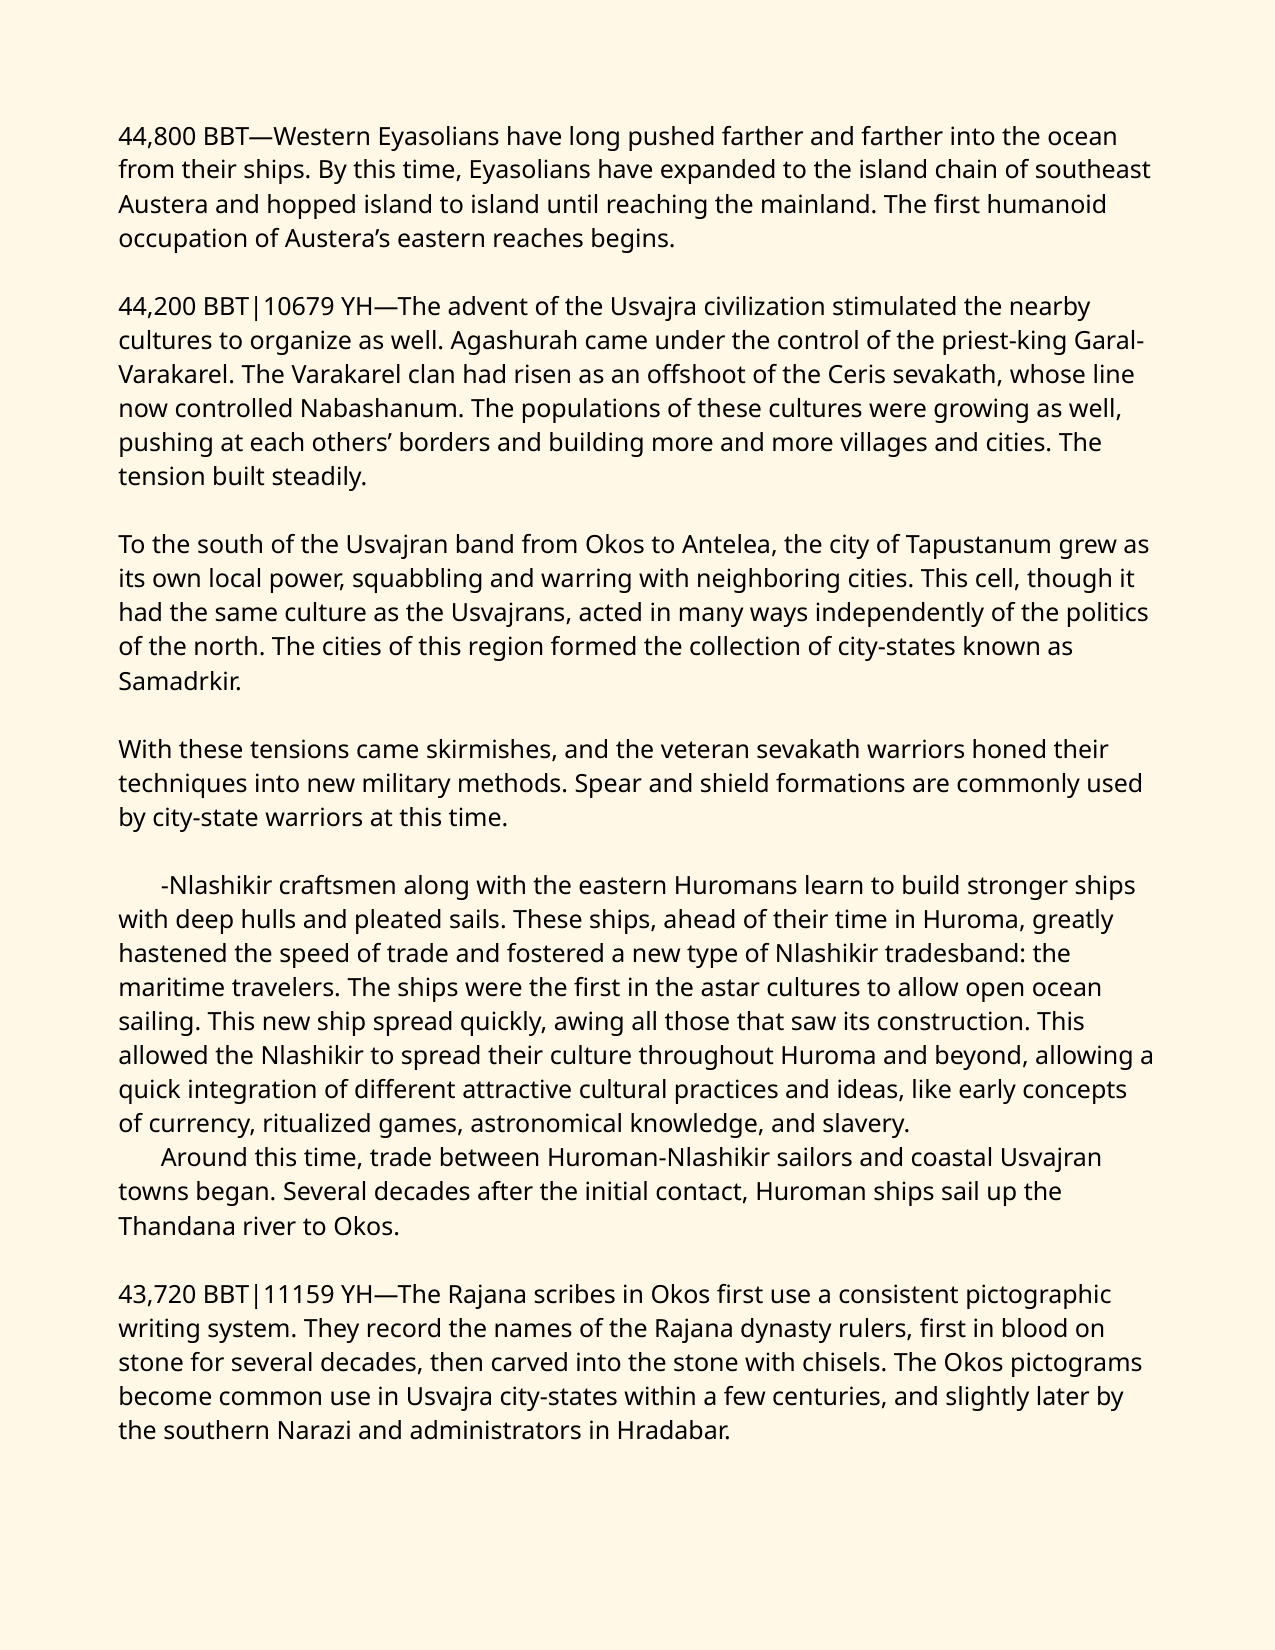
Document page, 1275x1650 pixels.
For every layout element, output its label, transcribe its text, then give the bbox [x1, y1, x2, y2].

text With these tensions came skirmishes, and the veteran sevakath warriors honed their techniques into new military methods. Spear and shield formations are commonly used by city-state warriors at this time. [118, 731, 1157, 833]
text 43,720 BBT|11159 YH—The Rajana scribes in Okos first use a consistent pictographic writing system. They record the names of the Rajana dynasty rulers, first in blood on stone for several decades, then carved into the stone with chisels. The Okos pictograms become common use in Usvajra city-states within a few centuries, and slightly later by the southern Narazi and administrators in Hradabar. [118, 1276, 1157, 1447]
text 44,800 BBT—Western Eyasolians have long pushed farther and farther into the ocean from their ships. By this time, Eyasolians have expanded to the island chain of southeast Austera and hopped island to island until reaching the mainland. The first humanoid occupation of Austera’s eastern reaches begins. [118, 118, 1157, 254]
text -Nlashikir craftsmen along with the eastern Huromans learn to build stronger ships with deep hulls and pleated sails. These ships, ahead of their time in Huroma, greatly hastened the speed of trade and fostered a new type of Nlashikir tradesband: the maritime travelers. The ships were the first in the astar cultures to allow open ocean sailing. This new ship spread quickly, awing all those that saw its construction. This allowed the Nlashikir to spread their culture throughout Huroma and beyond, allowing a quick integration of different attractive cultural practices and ideas, like early concepts of currency, ritualized games, astronomical knowledge, and slavery. [118, 867, 1157, 1140]
text Around this time, trade between Huroman-Nlashikir sailors and coastal Usvajran towns began. Several decades after the initial contact, Huroman ships sail up the Thandana river to Okos. [118, 1140, 1157, 1242]
text 44,200 BBT|10679 YH—The advent of the Usvajra civilization stimulated the nearby cultures to organize as well. Agashurah came under the control of the priest-king Garal-Varakarel. The Varakarel clan had risen as an offshoot of the Ceris sevakath, whose line now controlled Nabashanum. The populations of these cultures were growing as well, pushing at each others’ borders and building more and more villages and cities. The tension built steadily. [118, 288, 1157, 493]
text To the south of the Usvajran band from Okos to Antelea, the city of Tapustanum grew as its own local power, squabbling and warring with neighboring cities. This cell, though it had the same culture as the Usvajrans, acted in many ways independently of the politics of the north. The cities of this region formed the collection of city-states known as Samadrkir. [118, 527, 1157, 697]
